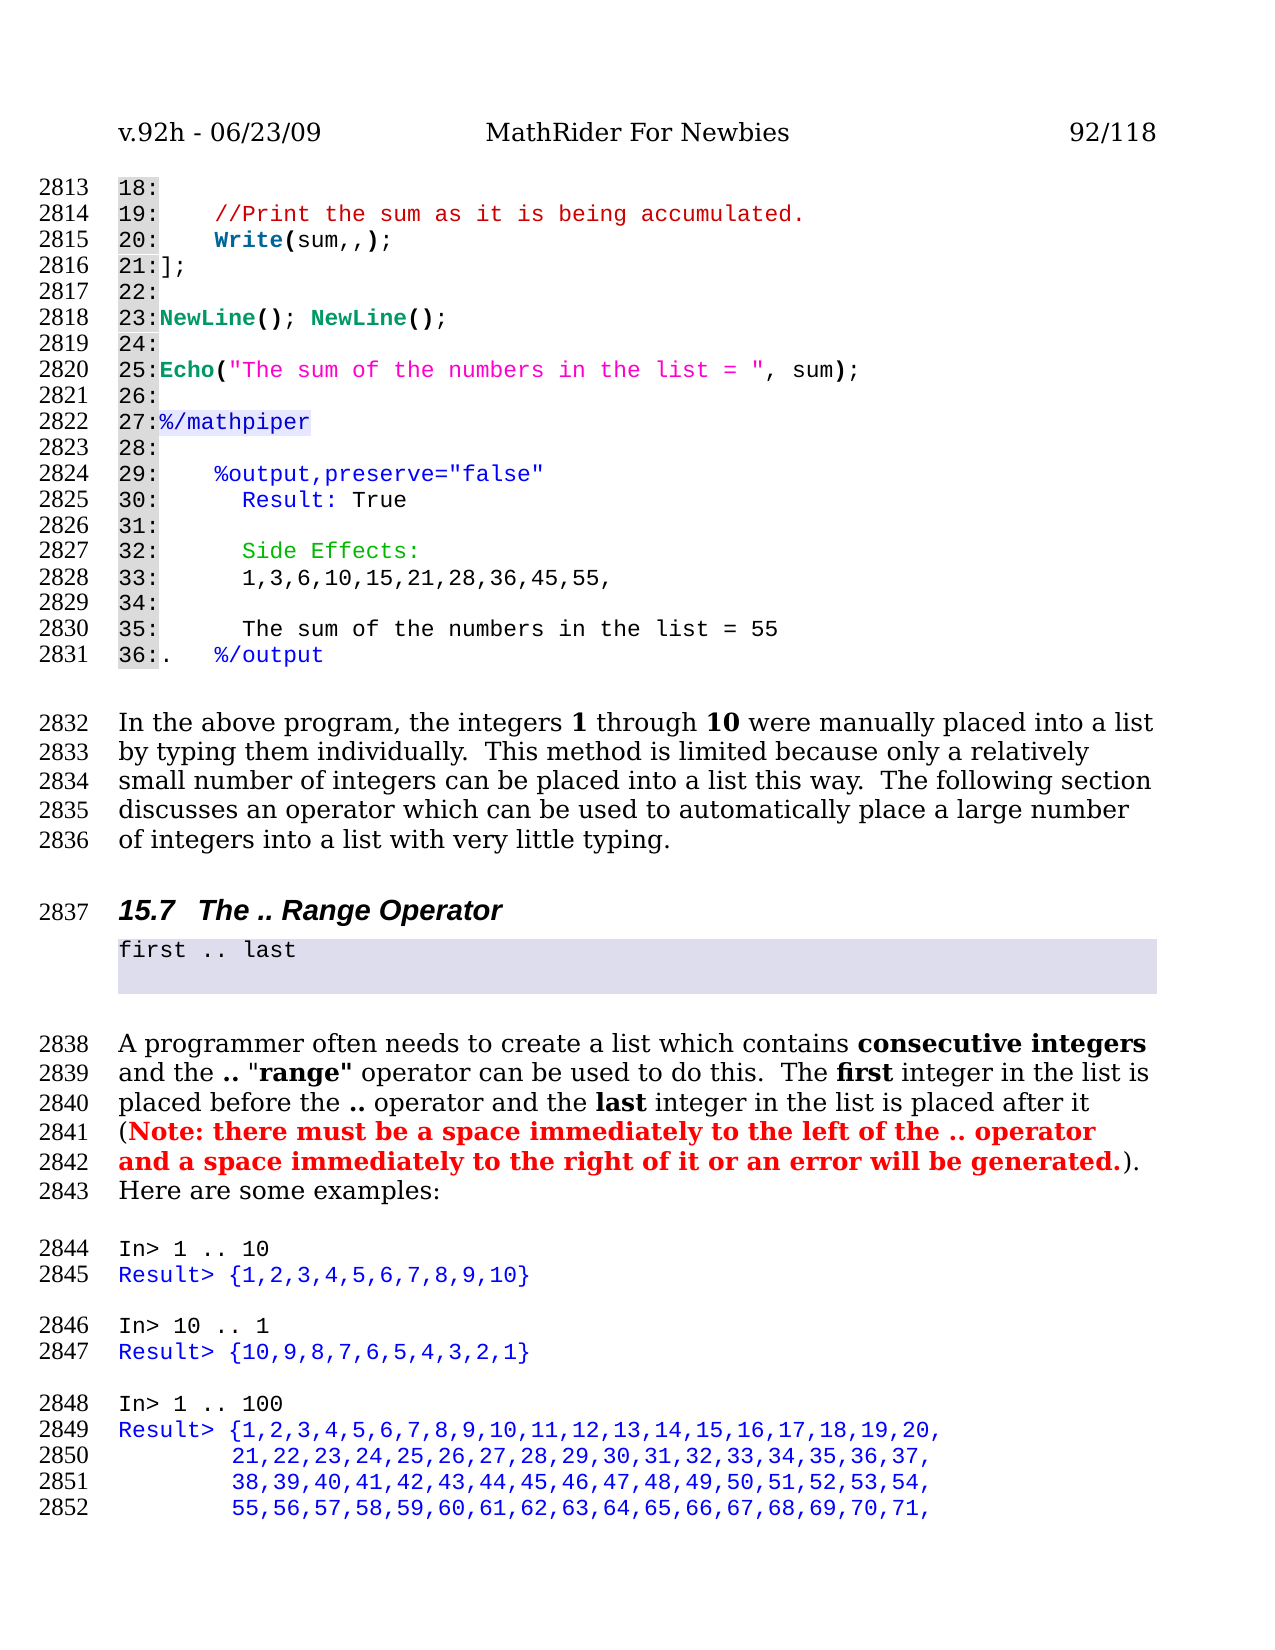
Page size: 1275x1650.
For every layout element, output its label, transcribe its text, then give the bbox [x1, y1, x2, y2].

text 26: [118, 384, 1157, 410]
text 32: Side Effects: [118, 540, 1157, 566]
table_header first .. last [118, 939, 1157, 994]
text 21:]; [118, 254, 1157, 281]
text In> 1 .. 10 [118, 1237, 1157, 1263]
text 20: Write(sum,,); [118, 229, 1157, 254]
text 25:Echo("The sum of the numbers in the list = ", sum); [118, 358, 1157, 384]
text 38,39,40,41,42,43,44,45,46,47,48,49,50,51,52,53,54, [231, 1470, 1157, 1496]
text 23:NewLine(); NewLine(); [118, 306, 1157, 332]
text In> 1 .. 100 [118, 1393, 1157, 1418]
text 55,56,57,58,59,60,61,62,63,64,65,66,67,68,69,70,71, [231, 1496, 1157, 1522]
text 35: The sum of the numbers in the list = 55 [118, 618, 1157, 644]
text In> 10 .. 1 [118, 1315, 1157, 1341]
text 33: 1,3,6,10,15,21,28,36,45,55, [118, 566, 1157, 592]
subtitle The .. Range Operator [118, 893, 1157, 927]
text A programmer often needs to create a list which contains consecutive integers and the .. "range" operator can be used to do this. The first integer in the list is placed before the .. operator and the last integer in the list is placed after it (Note: there must be a space immediately to the left of the .. operator and a space immediately to the right of it or an error will be generated.). Here are some examples: [118, 1029, 1157, 1205]
text 34: [118, 592, 1157, 618]
text Result> {1,2,3,4,5,6,7,8,9,10} [118, 1263, 1157, 1289]
text Result> {1,2,3,4,5,6,7,8,9,10,11,12,13,14,15,16,17,18,19,20, [118, 1418, 1157, 1444]
text 22: [118, 281, 1157, 306]
text 31: [118, 514, 1157, 540]
text 36:. %/output [118, 644, 1157, 669]
text 28: [118, 436, 1157, 462]
text 30: Result: True [118, 488, 1157, 514]
text 18: [118, 177, 1157, 203]
text 24: [118, 332, 1157, 358]
text 21,22,23,24,25,26,27,28,29,30,31,32,33,34,35,36,37, [231, 1444, 1157, 1470]
text 27:%/mathpiper [118, 410, 1157, 436]
text 29: %output,preserve="false" [118, 462, 1157, 488]
text In the above program, the integers 1 through 10 were manually placed into a list by typing them individually. This method is limited because only a relatively small number of integers can be placed into a list this way. The following section discusses an operator which can be used to automatically place a large number of integers into a list with very little typing. [118, 708, 1157, 854]
text Result> {10,9,8,7,6,5,4,3,2,1} [118, 1341, 1157, 1367]
text 19: //Print the sum as it is being accumulated. [118, 203, 1157, 229]
